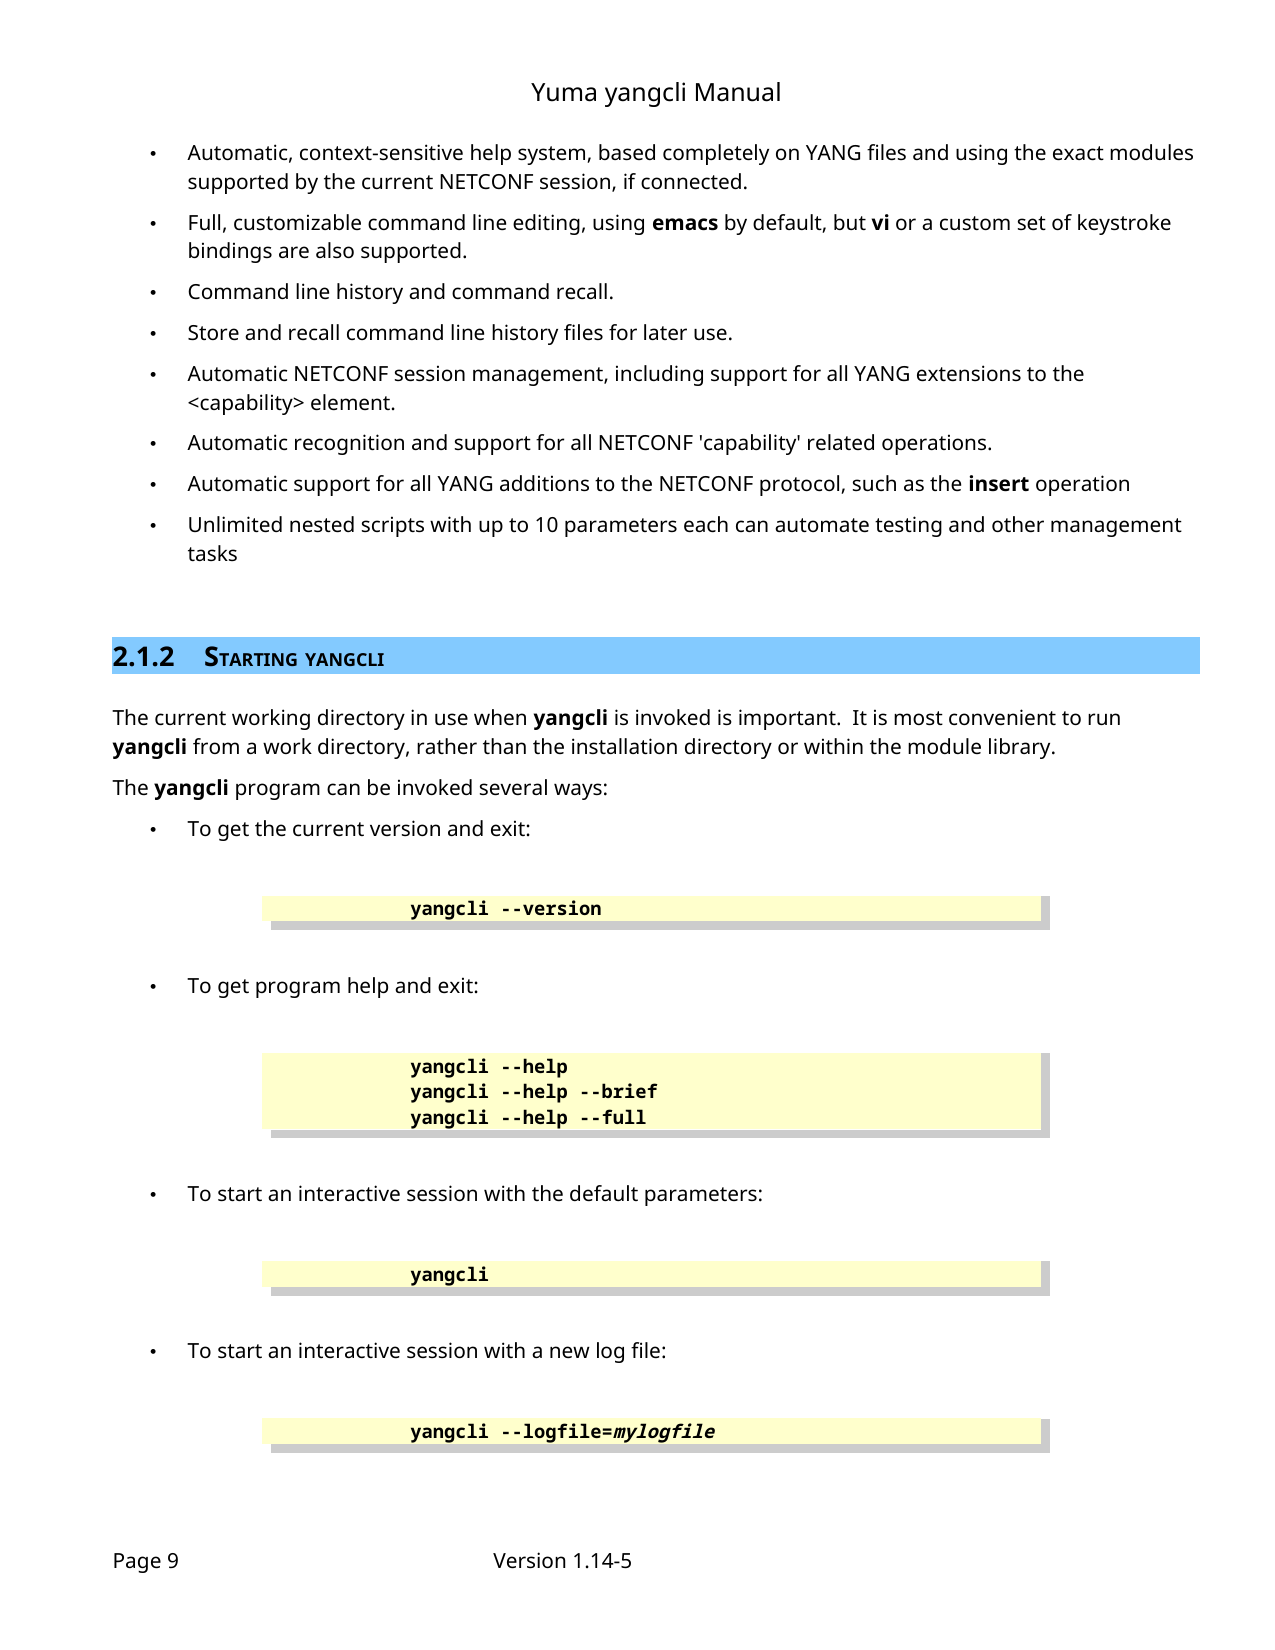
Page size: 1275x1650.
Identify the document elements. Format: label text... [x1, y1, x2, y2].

list Automatic, context-sensitive help system, based completely on YANG files and using the exact modules supported by the current NETCONF session, if connected. [150, 138, 1200, 195]
list To get the current version and exit: [150, 814, 1200, 842]
list To get program help and exit: [150, 971, 1200, 999]
subtitle Starting yangcli [112, 637, 1200, 674]
list Store and recall command line history files for later use. [150, 318, 1200, 347]
list Unlimited nested scripts with up to 10 parameters each can automate testing and other management tasks [150, 510, 1200, 567]
text yangcli --logfile=mylogfile [262, 1418, 1041, 1444]
list Full, customizable command line editing, using emacs by default, but vi or a custom set of keystroke bindings are also supported. [150, 208, 1200, 265]
text yangcli --help [262, 1053, 1041, 1078]
text The yangcli program can be invoked several ways: [112, 773, 1200, 801]
text The current working directory in use when yangcli is invoked is important. It is most convenient to run yangcli from a work directory, rather than the installation directory or within the module library. [112, 703, 1200, 760]
text yangcli [262, 1261, 1041, 1287]
list Automatic support for all YANG additions to the NETCONF protocol, such as the insert operation [150, 469, 1200, 498]
list Automatic NETCONF session management, including support for all YANG extensions to the <capability> element. [150, 359, 1200, 416]
list To start an interactive session with the default parameters: [150, 1179, 1200, 1208]
list Automatic recognition and support for all NETCONF 'capability' related operations. [150, 428, 1200, 457]
list Command line history and command recall. [150, 277, 1200, 306]
list To start an interactive session with a new log file: [150, 1337, 1200, 1365]
text yangcli --help --full [262, 1104, 1041, 1129]
text yangcli --help --brief [262, 1078, 1041, 1104]
text yangcli --version [262, 896, 1041, 921]
